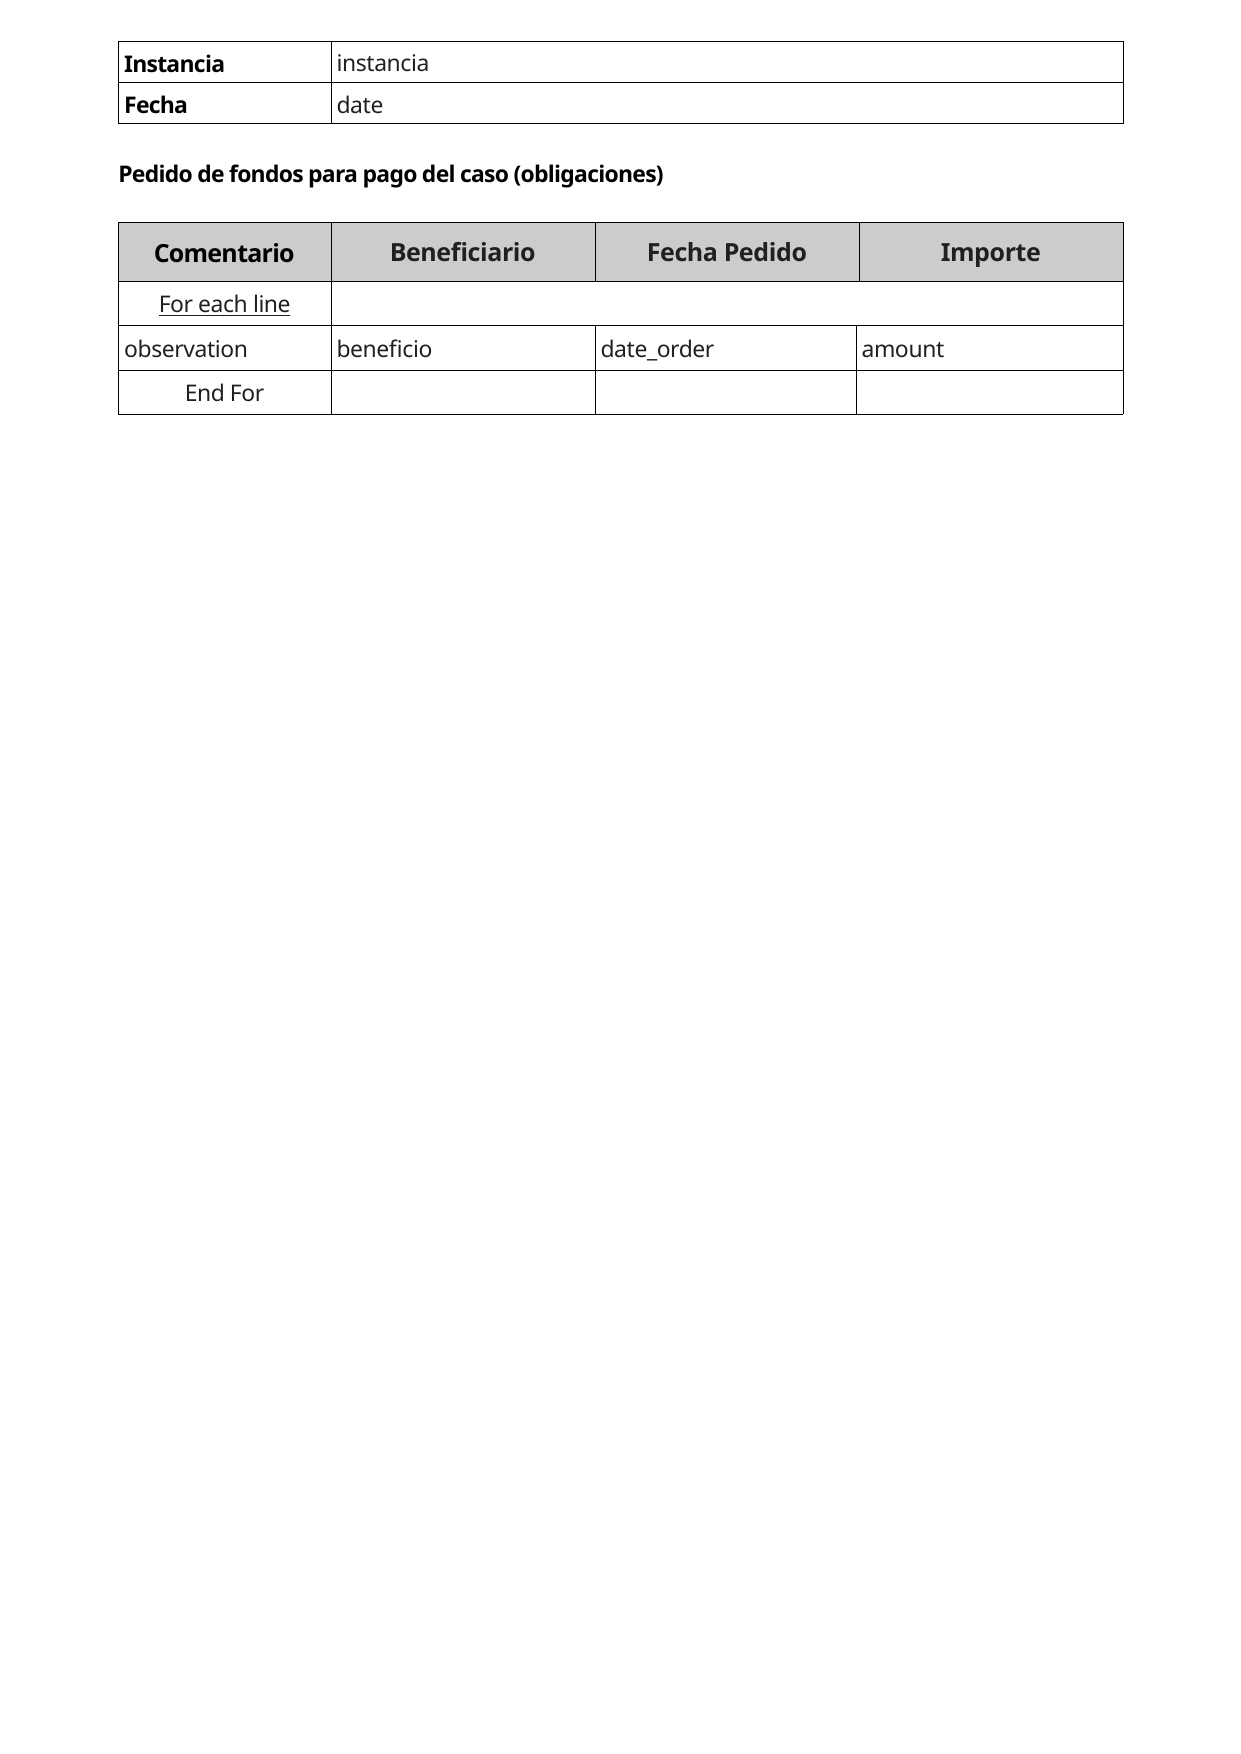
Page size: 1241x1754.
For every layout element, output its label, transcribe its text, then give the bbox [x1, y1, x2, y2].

table_header instancia [332, 42, 1123, 82]
text Pedido de fondos para pago del caso (obligaciones) [118, 156, 1122, 189]
table_cell observation [119, 326, 331, 370]
table_header Fecha Pedido [596, 223, 859, 281]
table_cell date_order [596, 326, 856, 370]
table_cell date [332, 83, 1123, 123]
table_cell Fecha [119, 83, 331, 123]
table_cell For each line [119, 282, 331, 325]
table_cell beneficio [332, 326, 595, 370]
table_header Comentario [119, 223, 331, 281]
table_cell [332, 282, 1123, 325]
table_header Beneficiario [332, 223, 595, 281]
table_header Instancia [119, 42, 331, 82]
table_header Importe [860, 223, 1123, 281]
table_cell [332, 371, 595, 414]
table_cell [596, 371, 856, 414]
table_cell End For [119, 371, 331, 414]
table_cell [857, 371, 1123, 414]
table_cell amount [857, 326, 1123, 370]
